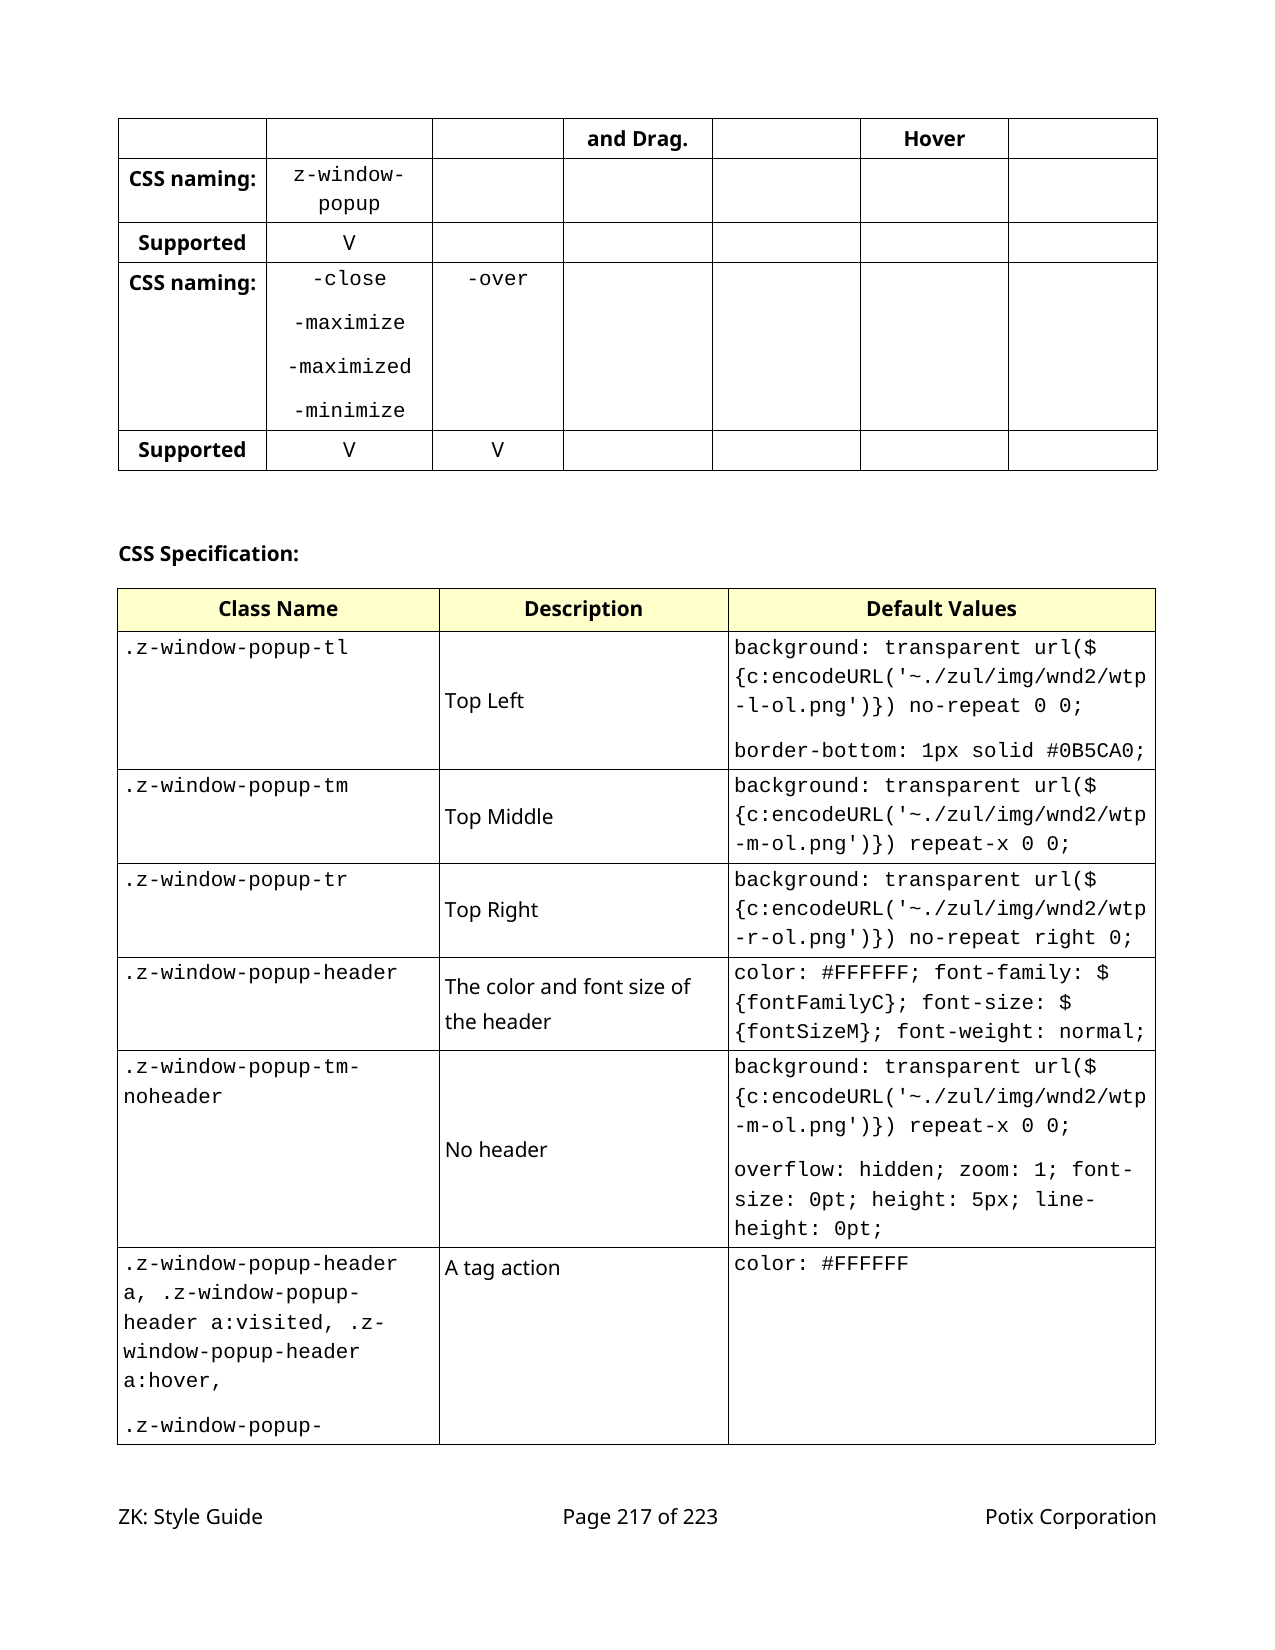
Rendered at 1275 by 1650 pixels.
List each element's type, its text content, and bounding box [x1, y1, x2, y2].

table_cell V [433, 431, 563, 470]
table_cell .z-window-popup-tl [118, 632, 439, 769]
table_cell Top Right [440, 864, 728, 957]
table_cell [713, 223, 860, 262]
table_cell [433, 159, 563, 222]
table_cell [861, 431, 1008, 470]
table_cell The color and font size of the header [440, 958, 728, 1050]
table_cell [861, 223, 1008, 262]
table_cell color: #FFFFFF; font-family: ${fontFamilyC}; font-size: ${fontSizeM}; font-weight: normal; [729, 958, 1155, 1050]
table_cell -over [433, 263, 563, 430]
table_cell Supported [119, 431, 266, 470]
table_header and Drag. [564, 119, 712, 158]
table_cell V [267, 223, 432, 262]
table_header [713, 119, 860, 158]
table_cell Supported [119, 223, 266, 262]
table_cell background: transparent url(${c:encodeURL('~./zul/img/wnd2/wtp-m-ol.png')}) repeat-x 0 0; overflow: hidden; zoom: 1; font-size: 0pt; height: 5px; line-height: 0pt; [729, 1051, 1155, 1247]
table_cell .z-window-popup-header a, .z-window-popup-header a:visited, .z-window-popup-header a:hover, .z-window-popup- [118, 1248, 439, 1444]
table_cell [1009, 159, 1157, 222]
table_cell [433, 223, 563, 262]
table_cell CSS naming: [119, 159, 266, 222]
table_cell .z-window-popup-tr [118, 864, 439, 957]
table_cell [564, 159, 712, 222]
table_cell A tag action [440, 1248, 728, 1444]
table_cell Top Left [440, 632, 728, 769]
table_cell [1009, 263, 1157, 430]
table_cell .z-window-popup-tm [118, 770, 439, 863]
table_header [119, 119, 266, 158]
text CSS Specification: [118, 539, 1157, 567]
table_cell [713, 431, 860, 470]
table_cell [564, 431, 712, 470]
table_cell color: #FFFFFF [729, 1248, 1155, 1444]
table_cell [713, 159, 860, 222]
table_cell z-window-popup [267, 159, 432, 222]
table_cell Top Middle [440, 770, 728, 863]
table_cell -close -maximize -maximized -minimize [267, 263, 432, 430]
table_header Default Values [729, 589, 1155, 631]
table_cell background: transparent url(${c:encodeURL('~./zul/img/wnd2/wtp-m-ol.png')}) repeat-x 0 0; [729, 770, 1155, 863]
table_cell [713, 263, 860, 430]
table_cell .z-window-popup-header [118, 958, 439, 1050]
table_header Description [440, 589, 728, 631]
table_cell No header [440, 1051, 728, 1247]
table_cell background: transparent url(${c:encodeURL('~./zul/img/wnd2/wtp-l-ol.png')}) no-repeat 0 0; border-bottom: 1px solid #0B5CA0; [729, 632, 1155, 769]
table_cell [1009, 431, 1157, 470]
table_header Hover [861, 119, 1008, 158]
table_header [1009, 119, 1157, 158]
table_cell V [267, 431, 432, 470]
table_cell CSS naming: [119, 263, 266, 430]
table_cell [564, 223, 712, 262]
table_cell background: transparent url(${c:encodeURL('~./zul/img/wnd2/wtp-r-ol.png')}) no-repeat right 0; [729, 864, 1155, 957]
table_cell [1009, 223, 1157, 262]
table_cell [861, 159, 1008, 222]
table_cell [861, 263, 1008, 430]
table_header Class Name [118, 589, 439, 631]
table_cell [564, 263, 712, 430]
table_header [433, 119, 563, 158]
table_header [267, 119, 432, 158]
table_cell .z-window-popup-tm-noheader [118, 1051, 439, 1247]
